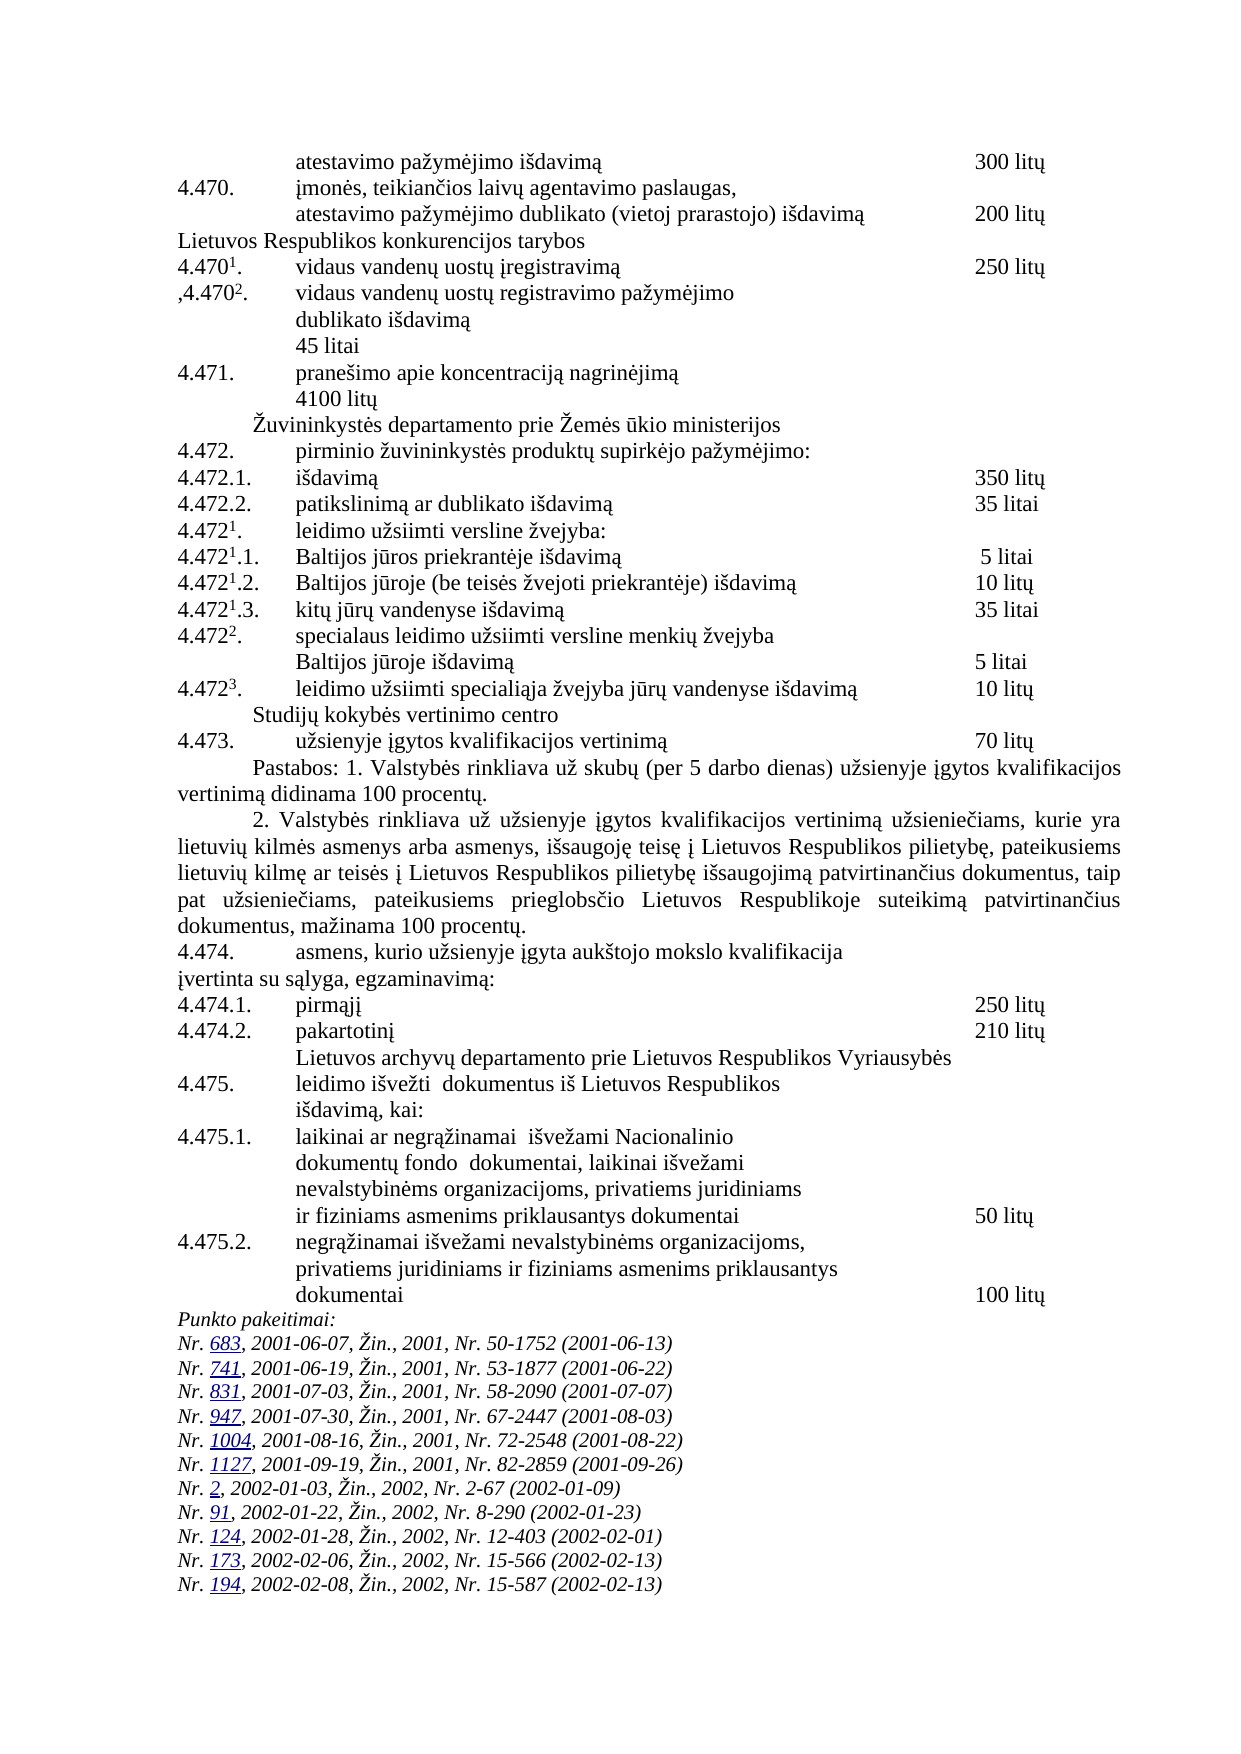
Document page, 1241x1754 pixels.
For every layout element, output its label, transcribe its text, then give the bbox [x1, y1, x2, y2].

text 4.471. pranešimo apie koncentraciją nagrinėjimą 4100 litų [177, 358, 945, 411]
text Nr. 947, 2001-07-30, Žin., 2001, Nr. 67-2447 (2001-08-03) [177, 1403, 1122, 1428]
text Nr. 741, 2001-06-19, Žin., 2001, Nr. 53-1877 (2001-06-22) [177, 1355, 1122, 1379]
text Baltijos jūroje išdavimą 5 litai [177, 648, 1122, 675]
text 4.472.1. išdavimą 350 litų [177, 464, 1122, 490]
text 4.470. įmonės, teikiančios laivų agentavimo paslaugas, [177, 174, 1122, 200]
text 4.475.2. negrąžinamai išvežami nevalstybinėms organizacijoms, [177, 1228, 1122, 1254]
text nevalstybinėms organizacijoms, privatiems juridiniams [177, 1176, 1122, 1202]
text dokumentų fondo dokumentai, laikinai išvežami [177, 1149, 1122, 1176]
text Punkto pakeitimai: [177, 1307, 1122, 1331]
text 4.474. asmens, kurio užsienyje įgyta aukštojo mokslo kvalifikacija [177, 938, 1122, 965]
text 4.474.2. pakartotinį 210 litų [177, 1017, 1122, 1044]
text Pastabos: 1. Valstybės rinkliava už skubų (per 5 darbo dienas) užsienyje įgytos kvalifikacijos vertinimą didinama 100 procentų. [177, 754, 1122, 807]
text dokumentai 100 litų [177, 1281, 1122, 1307]
text Nr. 194, 2002-02-08, Žin., 2002, Nr. 15-587 (2002-02-13) [177, 1572, 1122, 1596]
text 4.475. leidimo išvežti dokumentus iš Lietuvos Respublikos [177, 1070, 1122, 1096]
text Nr. 91, 2002-01-22, Žin., 2002, Nr. 8-290 (2002-01-23) [177, 1500, 1122, 1524]
text 4.4723. leidimo užsiimti specialiąja žvejyba jūrų vandenyse išdavimą 10 litų [177, 675, 1122, 701]
text Nr. 2, 2002-01-03, Žin., 2002, Nr. 2-67 (2002-01-09) [177, 1476, 1122, 1500]
text ir fiziniams asmenims priklausantys dokumentai 50 litų [177, 1202, 1122, 1228]
text dublikato išdavimą 45 litai [177, 306, 945, 358]
text 4.4722. specialaus leidimo užsiimti versline menkių žvejyba [177, 622, 1122, 648]
text 4.474.1. pirmąjį 250 litų [177, 991, 1122, 1017]
text atestavimo pažymėjimo dublikato (vietoj prarastojo) išdavimą 200 litų [177, 200, 1122, 227]
text 4.4701. vidaus vandenų uostų įregistravimą 250 litų [177, 253, 1122, 279]
text 4.473. užsienyje įgytos kvalifikacijos vertinimą 70 litų [177, 727, 1122, 754]
text Lietuvos Respublikos konkurencijos tarybos [177, 227, 945, 253]
text išdavimą, kai: [177, 1096, 1122, 1123]
text 4.4721. leidimo užsiimti versline žvejyba: [177, 517, 1122, 543]
text Nr. 683, 2001-06-07, Žin., 2001, Nr. 50-1752 (2001-06-13) [177, 1331, 1122, 1355]
text Nr. 173, 2002-02-06, Žin., 2002, Nr. 15-566 (2002-02-13) [177, 1548, 1122, 1572]
text 4.4721.3. kitų jūrų vandenyse išdavimą 35 litai [177, 596, 1122, 622]
text įvertinta su sąlyga, egzaminavimą: [177, 965, 1122, 991]
text 4.4721.1. Baltijos jūros priekrantėje išdavimą 5 litai [177, 543, 1122, 569]
text Žuvininkystės departamento prie Žemės ūkio ministerijos [177, 411, 1122, 438]
text ,4.4702. vidaus vandenų uostų registravimo pažymėjimo [177, 279, 1122, 306]
text 4.472.2. patikslinimą ar dublikato išdavimą 35 litai [177, 490, 1122, 517]
text atestavimo pažymėjimo išdavimą 300 litų [177, 148, 1122, 174]
text Nr. 1127, 2001-09-19, Žin., 2001, Nr. 82-2859 (2001-09-26) [177, 1452, 1122, 1476]
text Lietuvos archyvų departamento prie Lietuvos Respublikos Vyriausybės [177, 1044, 1122, 1070]
text 2. Valstybės rinkliava už užsienyje įgytos kvalifikacijos vertinimą užsieniečiams, kurie yra lietuvių kilmės asmenys arba asmenys, išsaugoję teisę į Lietuvos Respublikos pilietybę, pateikusiems lietuvių kilmę ar teisės į Lietuvos Respublikos pilietybę išsaugojimą patvirtinančius dokumentus, taip pat užsieniečiams, pateikusiems prieglobsčio Lietuvos Respublikoje suteikimą patvirtinančius dokumentus, mažinama 100 procentų. [177, 807, 1122, 938]
text 4.4721.2. Baltijos jūroje (be teisės žvejoti priekrantėje) išdavimą 10 litų [177, 569, 1122, 596]
text Nr. 831, 2001-07-03, Žin., 2001, Nr. 58-2090 (2001-07-07) [177, 1379, 1122, 1403]
text Nr. 124, 2002-01-28, Žin., 2002, Nr. 12-403 (2002-02-01) [177, 1524, 1122, 1548]
text Studijų kokybės vertinimo centro [177, 701, 1122, 727]
text 4.472. pirminio žuvininkystės produktų supirkėjo pažymėjimo: [177, 438, 1122, 464]
text privatiems juridiniams ir fiziniams asmenims priklausantys [177, 1254, 1122, 1281]
text Nr. 1004, 2001-08-16, Žin., 2001, Nr. 72-2548 (2001-08-22) [177, 1428, 1122, 1452]
text 4.475.1. laikinai ar negrąžinamai išvežami Nacionalinio [177, 1123, 1122, 1149]
